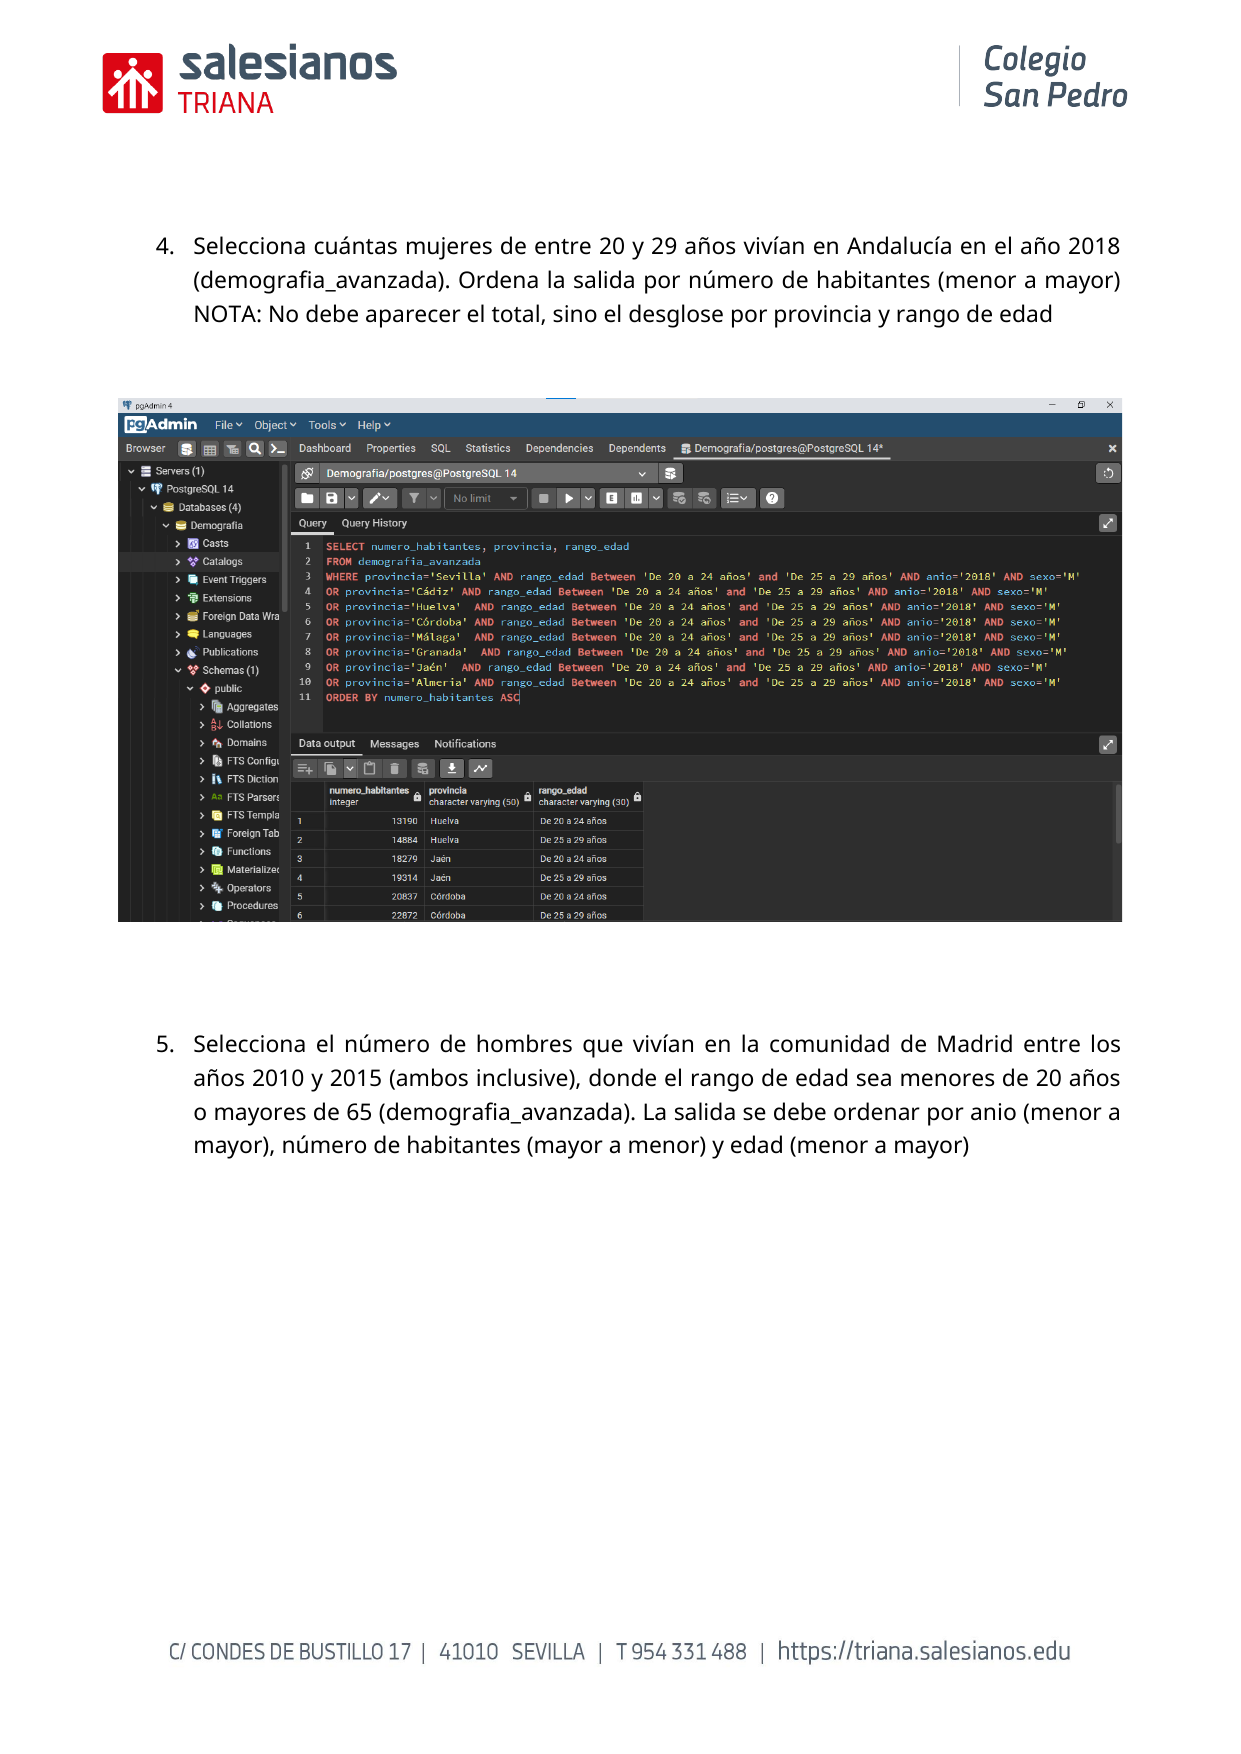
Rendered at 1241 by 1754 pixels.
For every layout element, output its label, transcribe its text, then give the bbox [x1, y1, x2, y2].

picture [0, 1632, 1241, 1699]
picture [951, 32, 1136, 122]
list Selecciona el número de hombres que vivían en la comunidad de Madrid entre los años 2010 y 2015 (ambos inclusive), donde el rango de edad sea menores de 20 años o mayores de 65 (demografia_avanzada). La salida se debe ordenar por anio (menor a mayor), número de habitantes (mayor a menor) y edad (menor a mayor) [156, 1028, 1122, 1161]
list Selecciona cuántas mujeres de entre 20 y 29 años vivían en Andalucía en el año 2018 (demografia_avanzada). Ordena la salida por número de habitantes (menor a mayor) NOTA: No debe aparecer el total, sino el desglose por provincia y rango de edad [156, 230, 1122, 329]
picture [118, 398, 1123, 922]
picture [93, 28, 402, 125]
